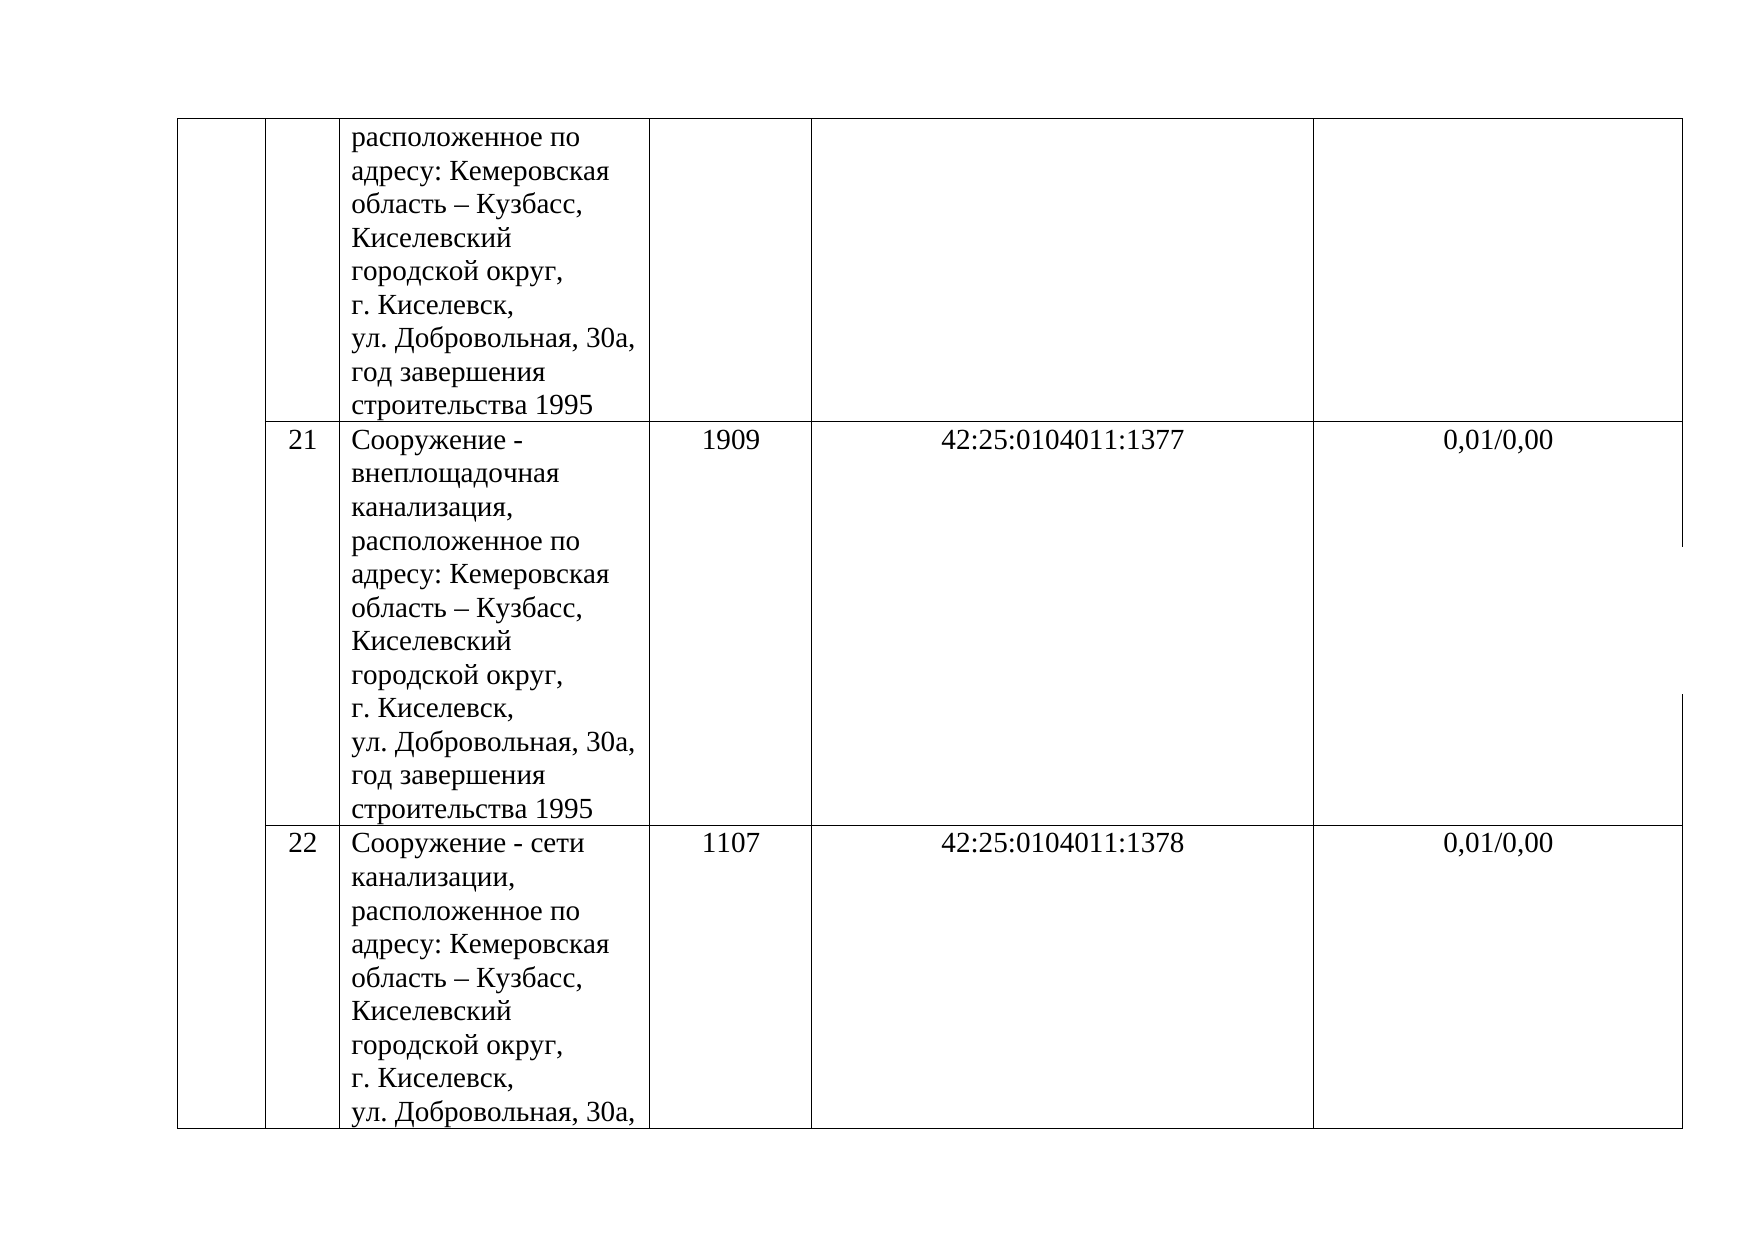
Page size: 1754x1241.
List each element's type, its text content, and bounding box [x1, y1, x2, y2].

table_cell [178, 119, 265, 1127]
table_cell [812, 119, 1313, 421]
table_cell [266, 119, 339, 421]
table_cell 21 [266, 422, 339, 824]
table_cell расположенное по адресу: Кемеровская область – Кузбасс, Киселевский городской округ, г. Киселевск, ул. Добровольная, 30а, год завершения строительства 1995 [340, 119, 649, 421]
table_cell 42:25:0104011:1377 [812, 422, 1313, 824]
table_cell 0,01/0,00 [1314, 826, 1682, 1127]
table_cell Сооружение - внеплощадочная канализация, расположенное по адресу: Кемеровская область – Кузбасс, Киселевский городской округ, г. Киселевск, ул. Добровольная, 30а, год завершения строительства 1995 [340, 422, 649, 824]
table_cell 42:25:0104011:1378 [812, 826, 1313, 1127]
table_cell [650, 119, 811, 421]
table_cell [1314, 119, 1682, 421]
table_cell Сооружение - сети канализации, расположенное по адресу: Кемеровская область – Кузбасс, Киселевский городской округ, г. Киселевск, ул. Добровольная, 30а, [340, 826, 649, 1127]
table_cell 22 [266, 826, 339, 1127]
table_cell 1909 [650, 422, 811, 824]
table_cell 0,01/0,00 [1314, 422, 1682, 824]
table_cell 1107 [650, 826, 811, 1127]
